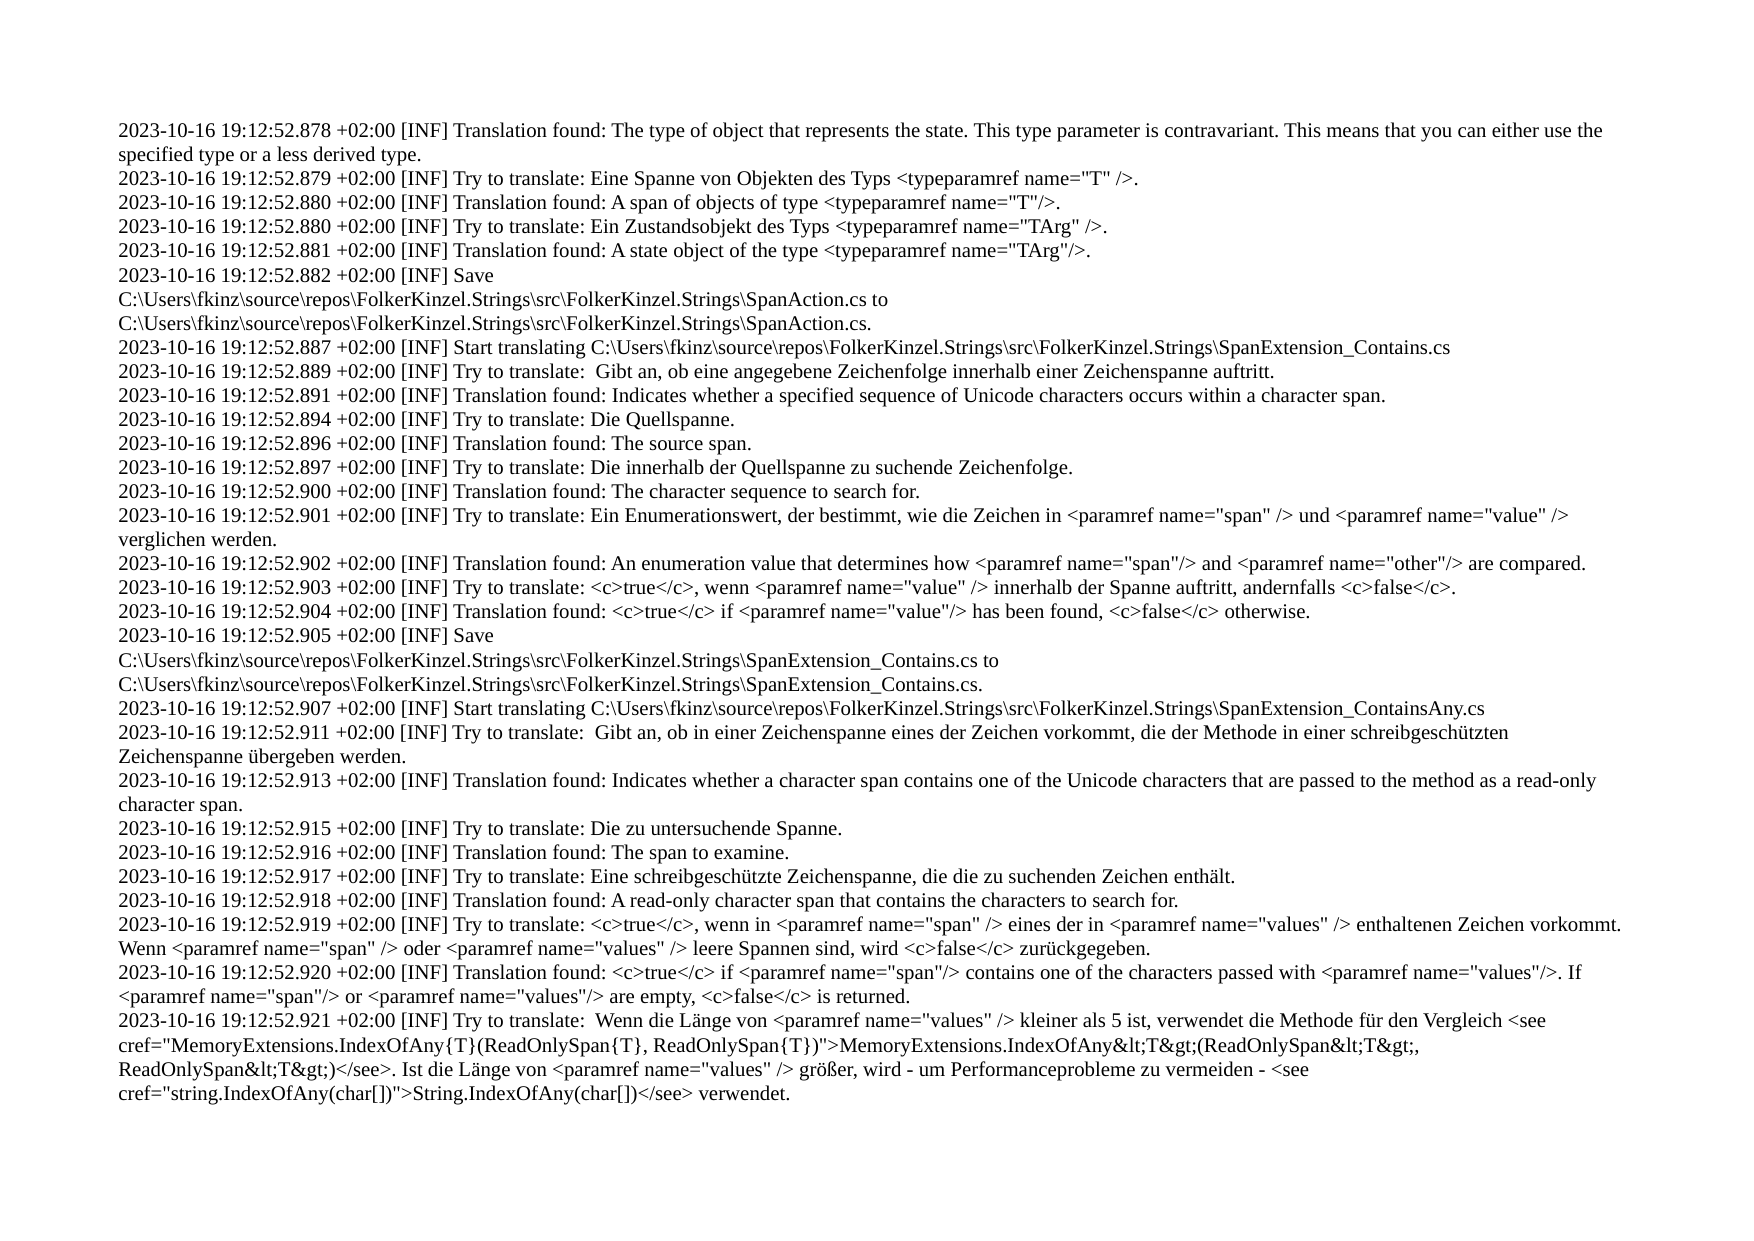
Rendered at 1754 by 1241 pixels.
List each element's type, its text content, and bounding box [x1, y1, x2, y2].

text 2023-10-16 19:12:52.887 +02:00 [INF] Start translating C:\Users\fkinz\source\repos\FolkerKinzel.Strings\src\FolkerKinzel.Strings\SpanExtension_Contains.cs [118, 335, 1636, 359]
text 2023-10-16 19:12:52.891 +02:00 [INF] Translation found: Indicates whether a specified sequence of Unicode characters occurs within a character span. [118, 383, 1636, 407]
text 2023-10-16 19:12:52.902 +02:00 [INF] Translation found: An enumeration value that determines how <paramref name="span"/> and <paramref name="other"/> are compared. [118, 551, 1636, 575]
text 2023-10-16 19:12:52.878 +02:00 [INF] Translation found: The type of object that represents the state. This type parameter is contravariant. This means that you can either use the specified type or a less derived type. [118, 118, 1636, 166]
text 2023-10-16 19:12:52.889 +02:00 [INF] Try to translate: Gibt an, ob eine angegebene Zeichenfolge innerhalb einer Zeichenspanne auftritt. [118, 359, 1636, 383]
text 2023-10-16 19:12:52.915 +02:00 [INF] Try to translate: Die zu untersuchende Spanne. [118, 816, 1636, 840]
text 2023-10-16 19:12:52.880 +02:00 [INF] Translation found: A span of objects of type <typeparamref name="T"/>. [118, 190, 1636, 214]
text 2023-10-16 19:12:52.919 +02:00 [INF] Try to translate: <c>true</c>, wenn in <paramref name="span" /> eines der in <paramref name="values" /> enthaltenen Zeichen vorkommt. Wenn <paramref name="span" /> oder <paramref name="values" /> leere Spannen sind, wird <c>false</c> zurückgegeben. [118, 912, 1636, 960]
text 2023-10-16 19:12:52.920 +02:00 [INF] Translation found: <c>true</c> if <paramref name="span"/> contains one of the characters passed with <paramref name="values"/>. If <paramref name="span"/> or <paramref name="values"/> are empty, <c>false</c> is returned. [118, 960, 1636, 1008]
text 2023-10-16 19:12:52.913 +02:00 [INF] Translation found: Indicates whether a character span contains one of the Unicode characters that are passed to the method as a read-only character span. [118, 768, 1636, 816]
text 2023-10-16 19:12:52.918 +02:00 [INF] Translation found: A read-only character span that contains the characters to search for. [118, 888, 1636, 912]
text 2023-10-16 19:12:52.900 +02:00 [INF] Translation found: The character sequence to search for. [118, 479, 1636, 503]
text 2023-10-16 19:12:52.880 +02:00 [INF] Try to translate: Ein Zustandsobjekt des Typs <typeparamref name="TArg" />. [118, 214, 1636, 238]
text 2023-10-16 19:12:52.916 +02:00 [INF] Translation found: The span to examine. [118, 840, 1636, 864]
text 2023-10-16 19:12:52.904 +02:00 [INF] Translation found: <c>true</c> if <paramref name="value"/> has been found, <c>false</c> otherwise. [118, 599, 1636, 623]
text 2023-10-16 19:12:52.917 +02:00 [INF] Try to translate: Eine schreibgeschützte Zeichenspanne, die die zu suchenden Zeichen enthält. [118, 864, 1636, 888]
text 2023-10-16 19:12:52.905 +02:00 [INF] Save C:\Users\fkinz\source\repos\FolkerKinzel.Strings\src\FolkerKinzel.Strings\SpanExtension_Contains.cs to C:\Users\fkinz\source\repos\FolkerKinzel.Strings\src\FolkerKinzel.Strings\SpanExtension_Contains.cs. [118, 623, 1636, 696]
text 2023-10-16 19:12:52.897 +02:00 [INF] Try to translate: Die innerhalb der Quellspanne zu suchende Zeichenfolge. [118, 455, 1636, 479]
text 2023-10-16 19:12:52.894 +02:00 [INF] Try to translate: Die Quellspanne. [118, 407, 1636, 431]
text 2023-10-16 19:12:52.903 +02:00 [INF] Try to translate: <c>true</c>, wenn <paramref name="value" /> innerhalb der Spanne auftritt, andernfalls <c>false</c>. [118, 575, 1636, 599]
text 2023-10-16 19:12:52.879 +02:00 [INF] Try to translate: Eine Spanne von Objekten des Typs <typeparamref name="T" />. [118, 166, 1636, 190]
text 2023-10-16 19:12:52.901 +02:00 [INF] Try to translate: Ein Enumerationswert, der bestimmt, wie die Zeichen in <paramref name="span" /> und <paramref name="value" /> verglichen werden. [118, 503, 1636, 551]
text 2023-10-16 19:12:52.881 +02:00 [INF] Translation found: A state object of the type <typeparamref name="TArg"/>. [118, 238, 1636, 262]
text 2023-10-16 19:12:52.907 +02:00 [INF] Start translating C:\Users\fkinz\source\repos\FolkerKinzel.Strings\src\FolkerKinzel.Strings\SpanExtension_ContainsAny.cs [118, 696, 1636, 720]
text 2023-10-16 19:12:52.896 +02:00 [INF] Translation found: The source span. [118, 431, 1636, 455]
text 2023-10-16 19:12:52.921 +02:00 [INF] Try to translate: Wenn die Länge von <paramref name="values" /> kleiner als 5 ist, verwendet die Methode für den Vergleich <see cref="MemoryExtensions.IndexOfAny{T}(ReadOnlySpan{T}, ReadOnlySpan{T})">MemoryExtensions.IndexOfAny&lt;T&gt;(ReadOnlySpan&lt;T&gt;, ReadOnlySpan&lt;T&gt;)</see>. Ist die Länge von <paramref name="values" /> größer, wird - um Performanceprobleme zu vermeiden - <see cref="string.IndexOfAny(char[])">String.IndexOfAny(char[])</see> verwendet. [118, 1008, 1636, 1105]
text 2023-10-16 19:12:52.882 +02:00 [INF] Save C:\Users\fkinz\source\repos\FolkerKinzel.Strings\src\FolkerKinzel.Strings\SpanAction.cs to C:\Users\fkinz\source\repos\FolkerKinzel.Strings\src\FolkerKinzel.Strings\SpanAction.cs. [118, 262, 1636, 335]
text 2023-10-16 19:12:52.911 +02:00 [INF] Try to translate: Gibt an, ob in einer Zeichenspanne eines der Zeichen vorkommt, die der Methode in einer schreibgeschützten Zeichenspanne übergeben werden. [118, 720, 1636, 768]
